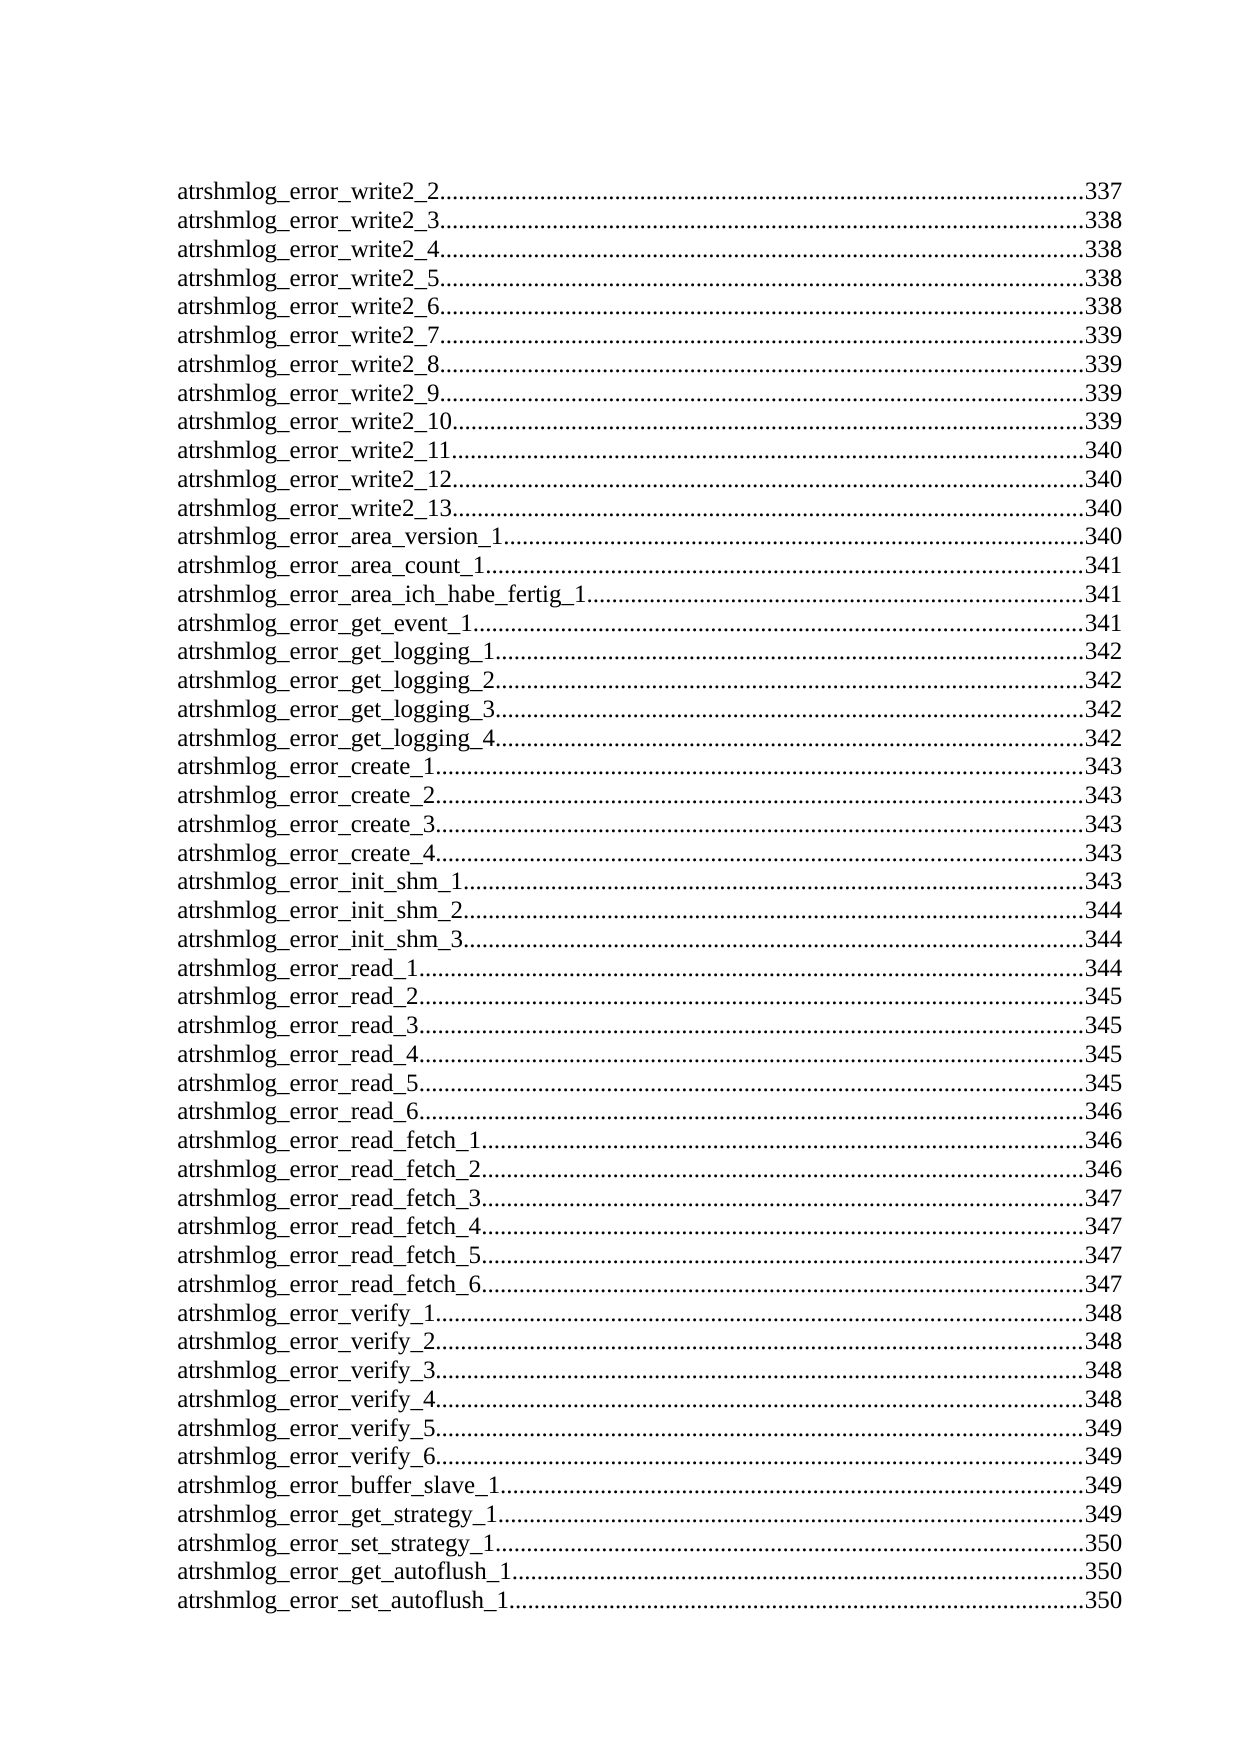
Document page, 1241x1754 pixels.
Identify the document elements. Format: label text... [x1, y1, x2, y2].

text atrshmlog_error_get_autoflush_1 350 [177, 1556, 1122, 1585]
text atrshmlog_error_write2_5 338 [177, 263, 1122, 291]
text atrshmlog_error_verify_1 348 [177, 1298, 1122, 1326]
text atrshmlog_error_buffer_slave_1 349 [177, 1470, 1122, 1499]
text atrshmlog_error_write2_10 339 [177, 406, 1122, 435]
text atrshmlog_error_read_fetch_5 347 [177, 1240, 1122, 1269]
text atrshmlog_error_read_2 345 [177, 981, 1122, 1010]
text atrshmlog_error_write2_8 339 [177, 349, 1122, 378]
text atrshmlog_error_set_strategy_1 350 [177, 1528, 1122, 1556]
text atrshmlog_error_write2_4 338 [177, 234, 1122, 263]
text atrshmlog_error_verify_6 349 [177, 1441, 1122, 1470]
text atrshmlog_error_get_strategy_1 349 [177, 1499, 1122, 1528]
text atrshmlog_error_write2_3 338 [177, 205, 1122, 234]
text atrshmlog_error_read_fetch_1 346 [177, 1125, 1122, 1154]
text atrshmlog_error_read_5 345 [177, 1068, 1122, 1096]
text atrshmlog_error_write2_9 339 [177, 378, 1122, 406]
text atrshmlog_error_write2_12 340 [177, 464, 1122, 493]
text atrshmlog_error_init_shm_1 343 [177, 866, 1122, 895]
text atrshmlog_error_read_fetch_6 347 [177, 1269, 1122, 1298]
text atrshmlog_error_read_fetch_4 347 [177, 1211, 1122, 1240]
text atrshmlog_error_verify_5 349 [177, 1413, 1122, 1441]
text atrshmlog_error_create_1 343 [177, 751, 1122, 780]
text atrshmlog_error_create_3 343 [177, 809, 1122, 838]
text atrshmlog_error_write2_2 337 [177, 176, 1122, 205]
text atrshmlog_error_write2_13 340 [177, 493, 1122, 521]
text atrshmlog_error_get_logging_2 342 [177, 665, 1122, 694]
text atrshmlog_error_create_2 343 [177, 780, 1122, 809]
text atrshmlog_error_get_event_1 341 [177, 608, 1122, 636]
text atrshmlog_error_read_6 346 [177, 1096, 1122, 1125]
text atrshmlog_error_verify_4 348 [177, 1384, 1122, 1413]
text atrshmlog_error_set_autoflush_1 350 [177, 1585, 1122, 1614]
text atrshmlog_error_area_count_1 341 [177, 550, 1122, 579]
text atrshmlog_error_create_4 343 [177, 838, 1122, 866]
text atrshmlog_error_write2_6 338 [177, 291, 1122, 320]
text atrshmlog_error_read_fetch_2 346 [177, 1154, 1122, 1183]
text atrshmlog_error_init_shm_3 344 [177, 924, 1122, 953]
text atrshmlog_error_write2_7 339 [177, 320, 1122, 349]
text atrshmlog_error_read_4 345 [177, 1039, 1122, 1068]
text atrshmlog_error_read_3 345 [177, 1010, 1122, 1039]
text atrshmlog_error_read_1 344 [177, 953, 1122, 981]
text atrshmlog_error_write2_11 340 [177, 435, 1122, 464]
text atrshmlog_error_get_logging_4 342 [177, 723, 1122, 751]
text atrshmlog_error_get_logging_3 342 [177, 694, 1122, 723]
text atrshmlog_error_area_version_1 340 [177, 521, 1122, 550]
text atrshmlog_error_area_ich_habe_fertig_1 341 [177, 579, 1122, 608]
text atrshmlog_error_init_shm_2 344 [177, 895, 1122, 924]
text atrshmlog_error_read_fetch_3 347 [177, 1183, 1122, 1211]
text atrshmlog_error_verify_2 348 [177, 1326, 1122, 1355]
text atrshmlog_error_verify_3 348 [177, 1355, 1122, 1384]
text atrshmlog_error_get_logging_1 342 [177, 636, 1122, 665]
